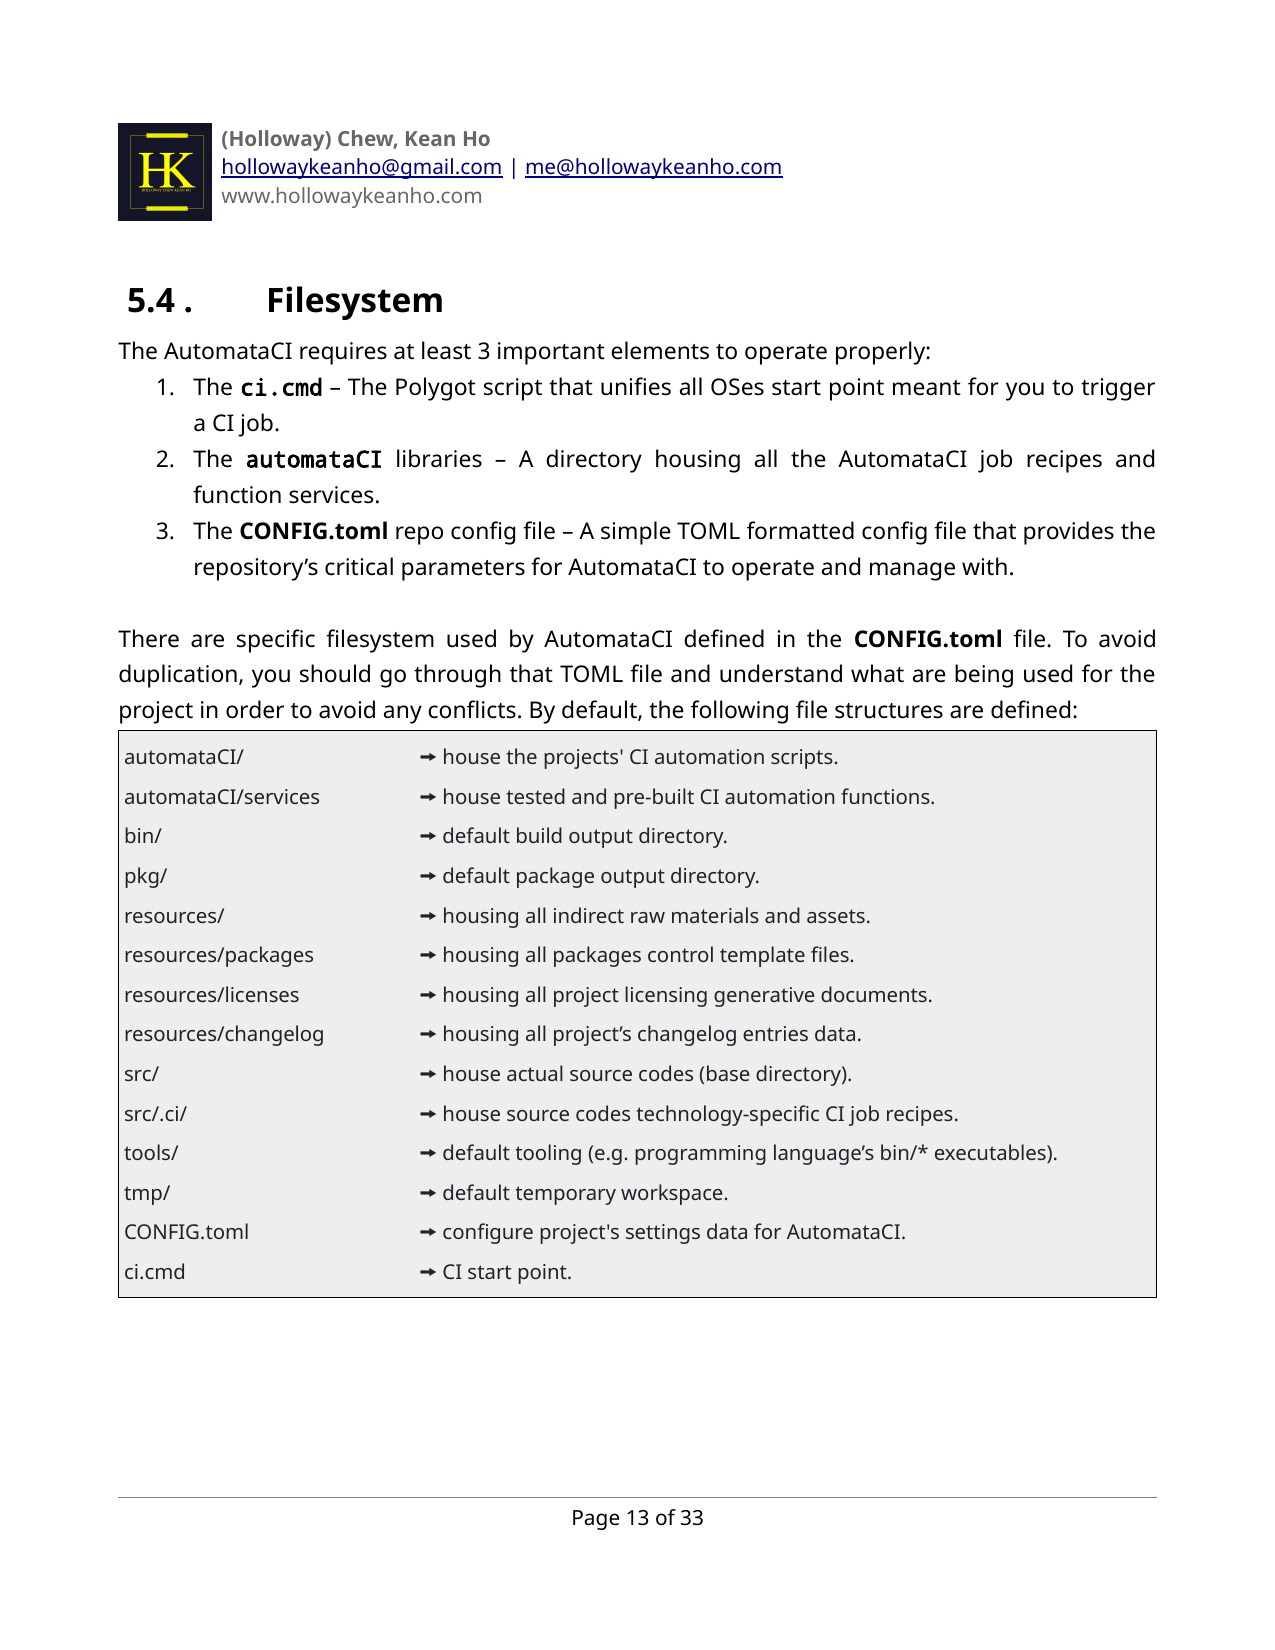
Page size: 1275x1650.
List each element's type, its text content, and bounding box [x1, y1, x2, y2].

list The automataCI libraries – A directory housing all the AutomataCI job recipes and function services. [156, 443, 1157, 510]
text The AutomataCI requires at least 3 important elements to operate properly: [118, 335, 1157, 366]
subtitle Filesystem [118, 277, 1157, 322]
text There are specific filesystem used by AutomataCI defined in the CONFIG.toml file. To avoid duplication, you should go through that TOML file and understand what are being used for the project in order to avoid any conflicts. By default, the following file structures are defined: [118, 622, 1157, 726]
picture [118, 123, 212, 221]
table_header automataCI/ 🠚 house the projects' CI automation scripts. automataCI/services 🠚 house tested and pre-built CI automation functions. bin/ 🠚 default build output directory. pkg/ 🠚 default package output directory. resources/ 🠚 housing all indirect raw materials and assets. resources/packages 🠚 housing all packages control template files. resources/licenses 🠚 housing all project licensing generative documents. resources/changelog 🠚 housing all project’s changelog entries data. src/ 🠚 house actual source codes (base directory). src/.ci/ 🠚 house source codes technology-specific CI job recipes. tools/ 🠚 default tooling (e.g. programming language’s bin/* executables). tmp/ 🠚 default temporary workspace. CONFIG.toml 🠚 configure project's settings data for AutomataCI. ci.cmd 🠚 CI start point. [119, 731, 1156, 1297]
list The CONFIG.toml repo config file – A simple TOML formatted config file that provides the repository’s critical parameters for AutomataCI to operate and manage with. [156, 515, 1157, 582]
list The ci.cmd – The Polygot script that unifies all OSes start point meant for you to trigger a CI job. [156, 371, 1157, 438]
